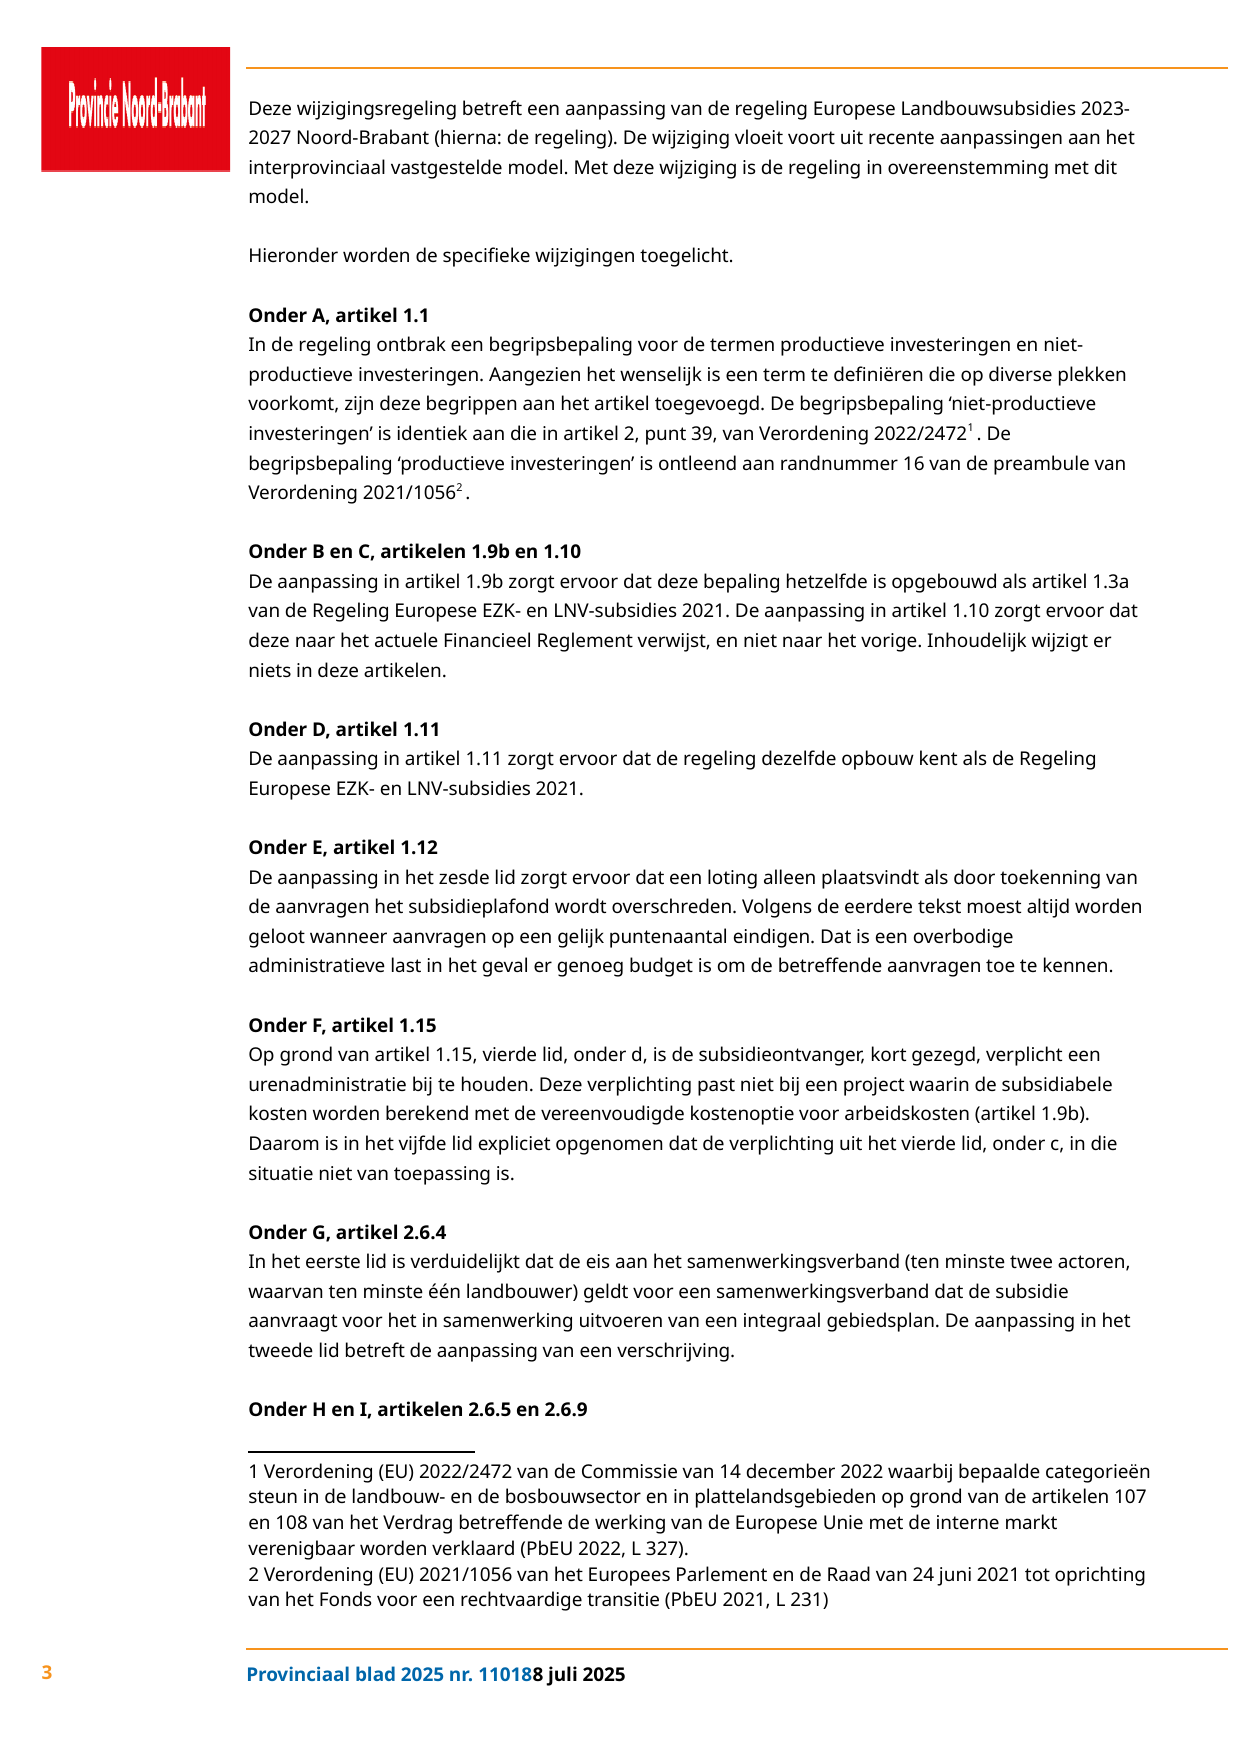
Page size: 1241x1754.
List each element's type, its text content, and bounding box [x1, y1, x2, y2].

text Onder D, artikel 1.11 [248, 716, 1152, 742]
text In het eerste lid is verduidelijkt dat de eis aan het samenwerkingsverband (ten minste twee actoren, waarvan ten minste één landbouwer) geldt voor een samenwerkingsverband dat de subsidie aanvraagt voor het in samenwerking uitvoeren van een integraal gebiedsplan. De aanpassing in het tweede lid betreft de aanpassing van een verschrijving. [248, 1248, 1152, 1363]
text Hieronder worden de specifieke wijzigingen toegelicht. [248, 243, 1152, 268]
text De aanpassing in artikel 1.11 zorgt ervoor dat de regeling dezelfde opbouw kent als de Regeling Europese EZK- en LNV-subsidies 2021. [248, 746, 1152, 801]
text Onder F, artikel 1.15 [248, 1012, 1152, 1038]
picture [41, 47, 231, 172]
text In de regeling ontbrak een begripsbepaling voor de termen productieve investeringen en niet-productieve investeringen. Aangezien het wenselijk is een term te definiëren die op diverse plekken voorkomt, zijn deze begrippen aan het artikel toegevoegd. De begripsbepaling ‘niet-productieve investeringen’ is identiek aan die in artikel 2, punt 39, van Verordening 2022/2472. De begripsbepaling ‘productieve investeringen’ is ontleend aan randnummer 16 van de preambule van Verordening 2021/1056. [248, 331, 1152, 505]
text Onder E, artikel 1.12 [248, 834, 1152, 860]
text Verordening (EU) 2021/1056 van het Europees Parlement en de Raad van 24 juni 2021 tot oprichting van het Fonds voor een rechtvaardige transitie (PbEU 2021, L 231) [248, 1561, 1152, 1612]
text De aanpassing in het zesde lid zorgt ervoor dat een loting alleen plaatsvindt als door toekenning van de aanvragen het subsidieplafond wordt overschreden. Volgens de eerdere tekst moest altijd worden geloot wanneer aanvragen op een gelijk puntenaantal eindigen. Dat is een overbodige administratieve last in het geval er genoeg budget is om de betreffende aanvragen toe te kennen. [248, 864, 1152, 978]
text Onder A, artikel 1.1 [248, 302, 1152, 328]
text De aanpassing in artikel 1.9b zorgt ervoor dat deze bepaling hetzelfde is opgebouwd als artikel 1.3a van de Regeling Europese EZK- en LNV-subsidies 2021. De aanpassing in artikel 1.10 zorgt ervoor dat deze naar het actuele Financieel Reglement verwijst, en niet naar het vorige. Inhoudelijk wijzigt er niets in deze artikelen. [248, 568, 1152, 683]
text Verordening (EU) 2022/2472 van de Commissie van 14 december 2022 waarbij bepaalde categorieën steun in de landbouw- en de bosbouwsector en in plattelandsgebieden op grond van de artikelen 107 en 108 van het Verdrag betreffende de werking van de Europese Unie met de interne markt verenigbaar worden verklaard (PbEU 2022, L 327). [248, 1458, 1152, 1561]
text Deze wijzigingsregeling betreft een aanpassing van de regeling Europese Landbouwsubsidies 2023-2027 Noord-Brabant (hierna: de regeling). De wijziging vloeit voort uit recente aanpassingen aan het interprovinciaal vastgestelde model. Met deze wijziging is de regeling in overeenstemming met dit model. [248, 95, 1152, 209]
text Onder G, artikel 2.6.4 [248, 1219, 1152, 1245]
text Onder B en C, artikelen 1.9b en 1.10 [248, 538, 1152, 564]
text Onder H en I, artikelen 2.6.5 en 2.6.9 [248, 1396, 1152, 1422]
text Op grond van artikel 1.15, vierde lid, onder d, is de subsidieontvanger, kort gezegd, verplicht een urenadministratie bij te houden. Deze verplichting past niet bij een project waarin de subsidiabele kosten worden berekend met de vereenvoudigde kostenoptie voor arbeidskosten (artikel 1.9b). Daarom is in het vijfde lid expliciet opgenomen dat de verplichting uit het vierde lid, onder c, in die situatie niet van toepassing is. [248, 1041, 1152, 1186]
